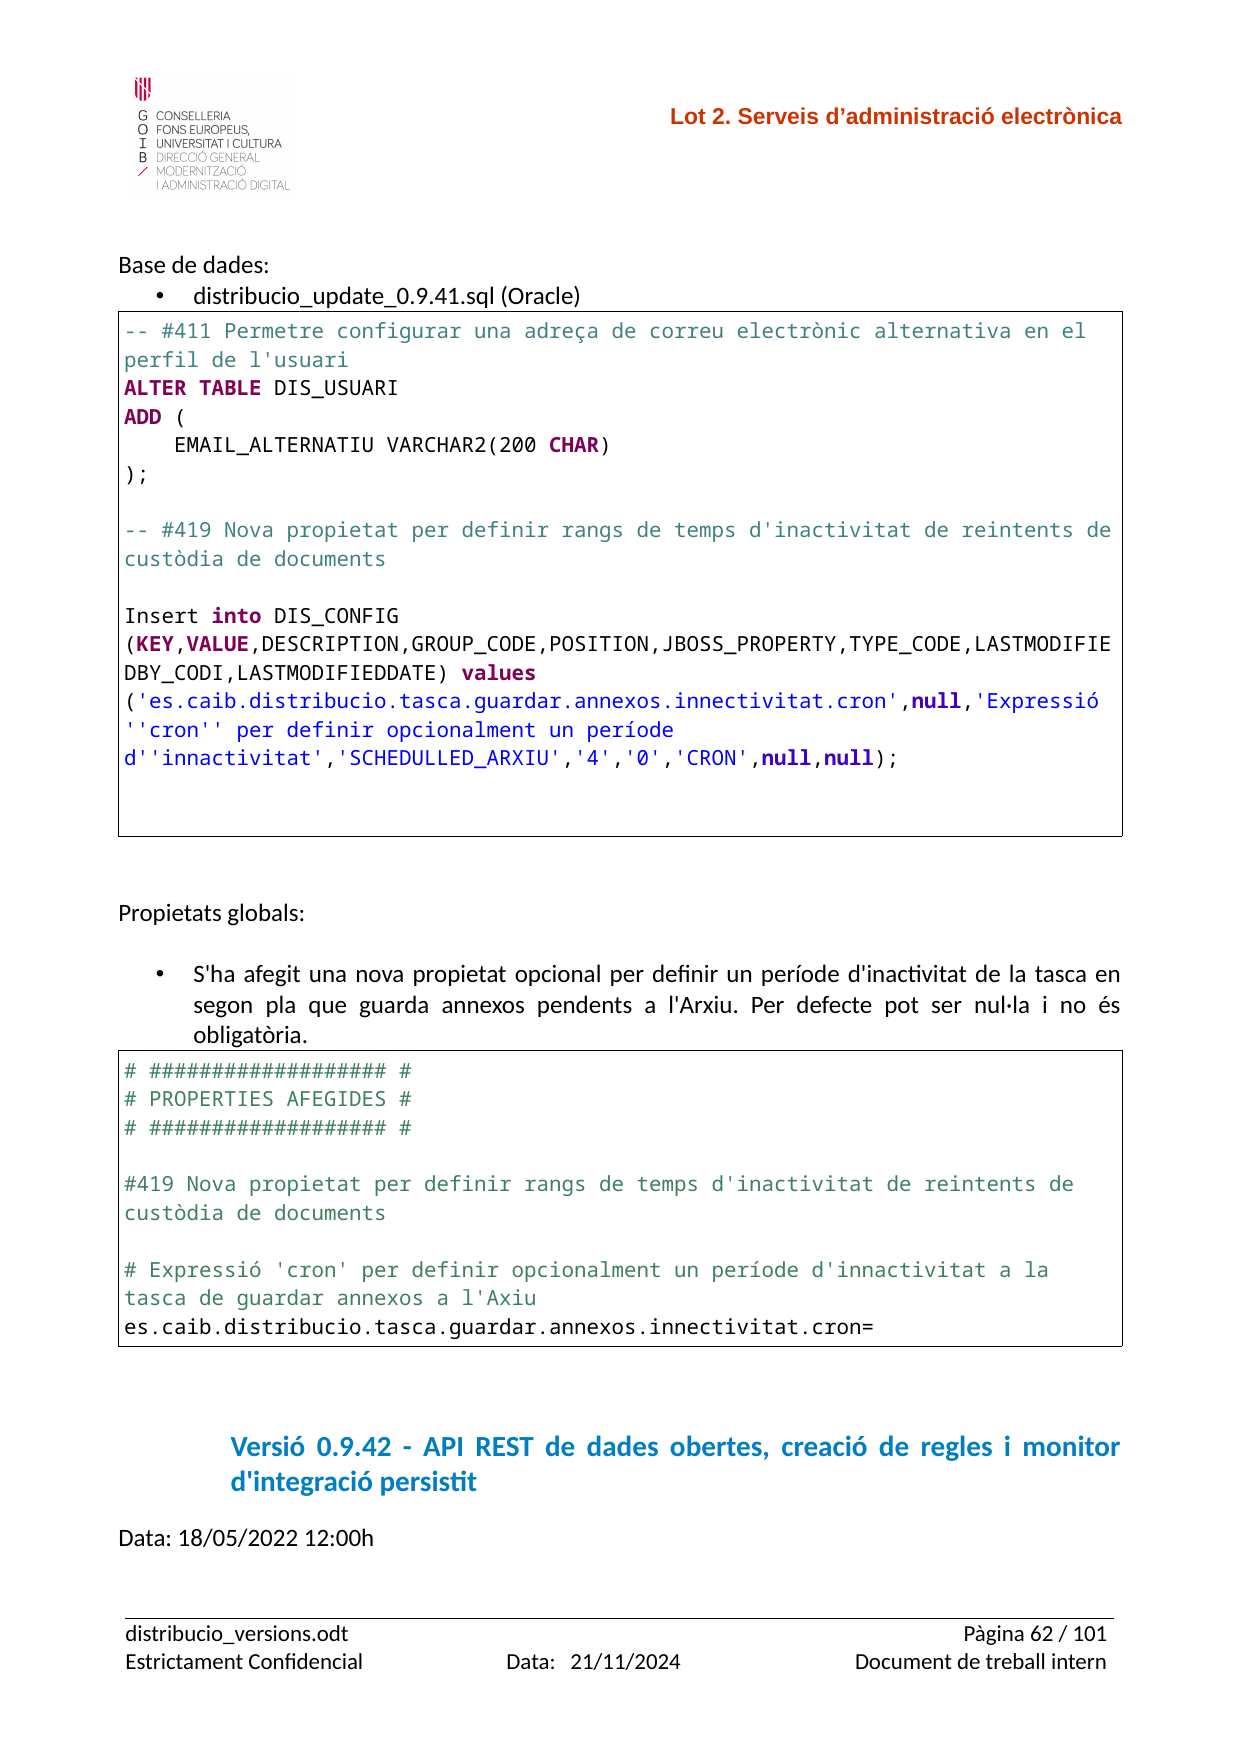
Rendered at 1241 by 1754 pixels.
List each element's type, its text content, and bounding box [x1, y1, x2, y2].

subtitle Versió 0.9.42 - API REST de dades obertes, creació de regles i monitor d'integració persistit [153, 1428, 1122, 1499]
text Propietats globals: [118, 897, 1122, 928]
picture [126, 70, 299, 197]
list S'ha afegit una nova propietat opcional per definir un període d'inactivitat de la tasca en segon pla que guarda annexos pendents a l'Arxiu. Per defecte pot ser nul·la i no és obligatòria. [156, 958, 1122, 1050]
text Data: 18/05/2022 12:00h [118, 1523, 1122, 1553]
list distribucio_update_0.9.41.sql (Oracle) [156, 280, 1122, 311]
text Base de dades: [118, 250, 1122, 280]
table_header -- #411 Permetre configurar una adreça de correu electrònic alternativa en el perfil de l'usuari ALTER TABLE DIS_USUARI ADD ( EMAIL_ALTERNATIU VARCHAR2(200 CHAR) ); -- #419 Nova propietat per definir rangs de temps d'inactivitat de reintents de custòdia de documents Insert into DIS_CONFIG (KEY,VALUE,DESCRIPTION,GROUP_CODE,POSITION,JBOSS_PROPERTY,TYPE_CODE,LASTMODIFIEDBY_CODI,LASTMODIFIEDDATE) values ('es.caib.distribucio.tasca.guardar.annexos.innectivitat.cron',null,'Expressió ''cron'' per definir opcionalment un període d''innactivitat','SCHEDULLED_ARXIU','4','0','CRON',null,null); [119, 312, 1122, 836]
table_header # ################### # # PROPERTIES AFEGIDES # # ################### # #419 Nova propietat per definir rangs de temps d'inactivitat de reintents de custòdia de documents # Expressió 'cron' per definir opcionalment un període d'innactivitat a la tasca de guardar annexos a l'Axiu es.caib.distribucio.tasca.guardar.annexos.innectivitat.cron= [119, 1051, 1122, 1346]
